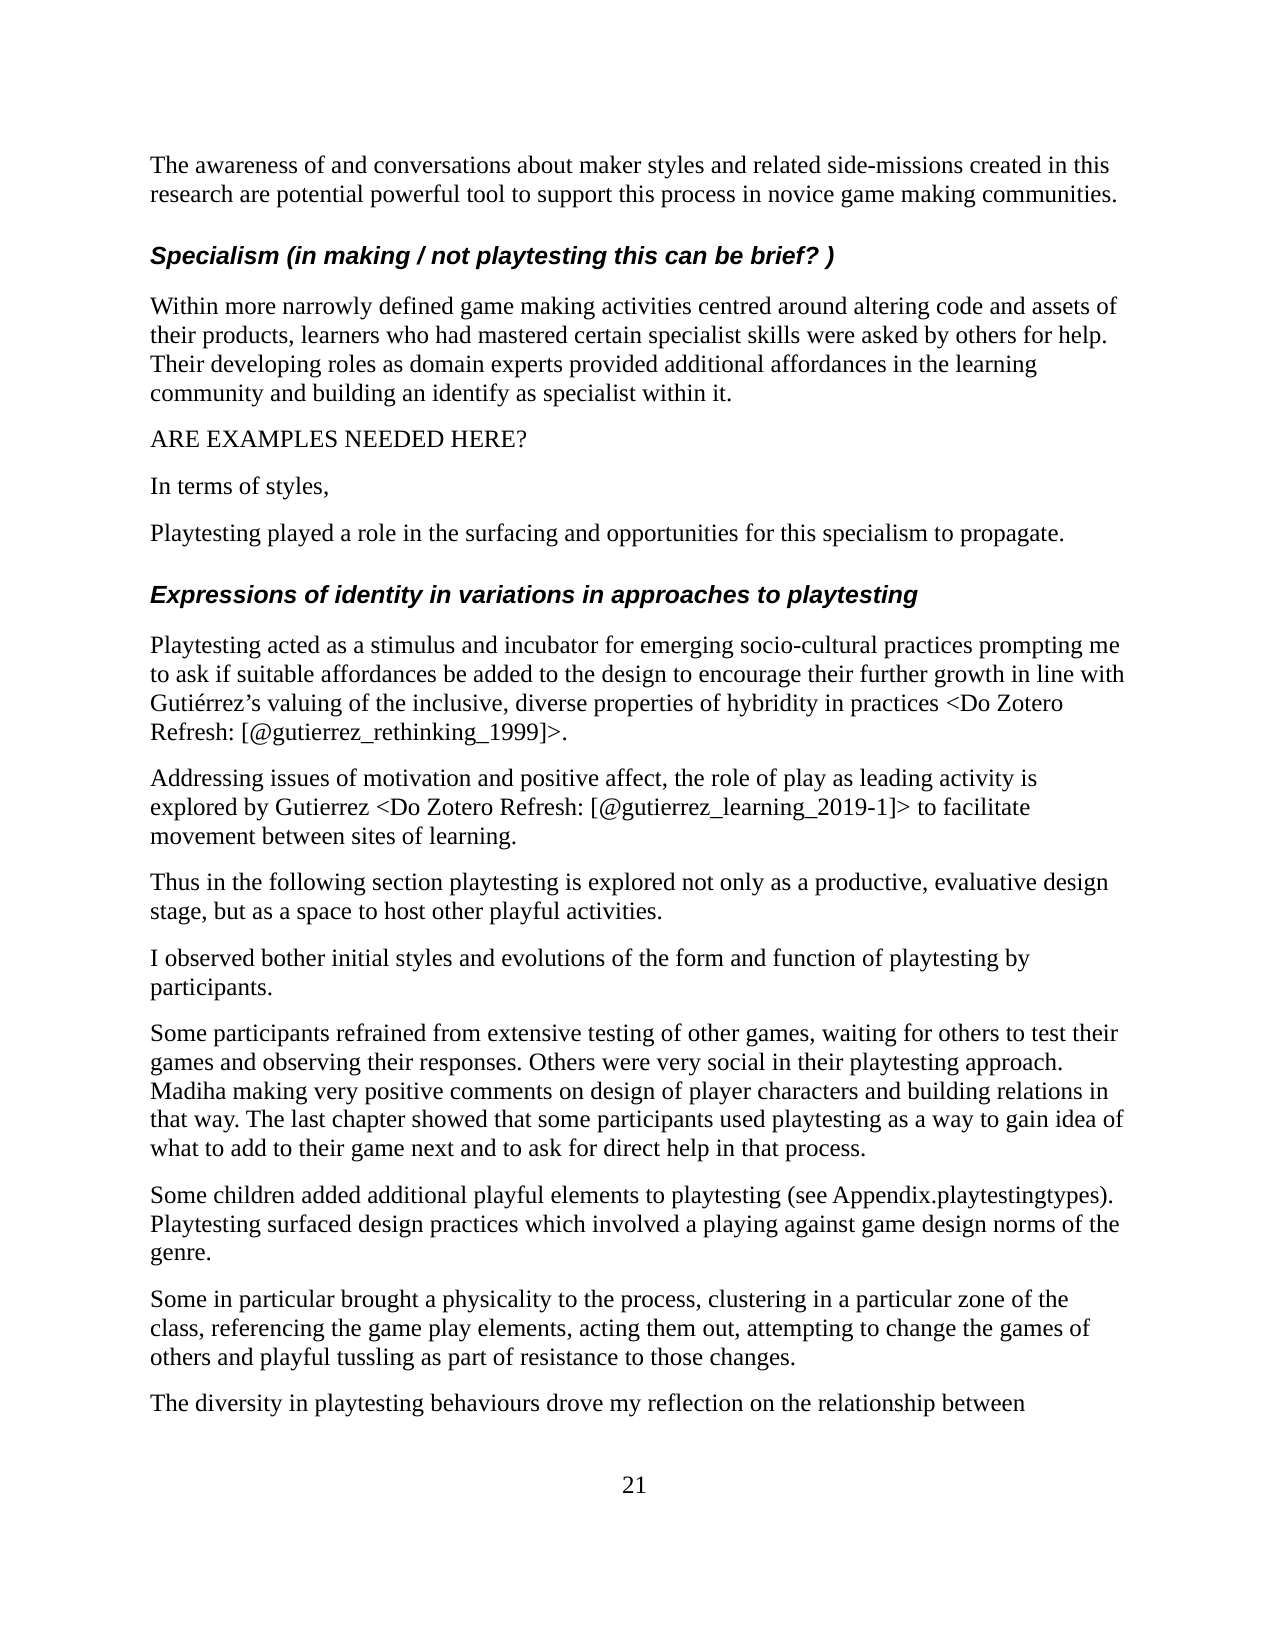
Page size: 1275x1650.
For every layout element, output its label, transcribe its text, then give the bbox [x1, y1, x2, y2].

text Addressing issues of motivation and positive affect, the role of play as leading activity is explored by Gutierrez <Do Zotero Refresh: [@gutierrez_learning_2019-1]> to facilitate movement between sites of learning. [150, 763, 1125, 849]
text In terms of styles, [150, 471, 1125, 500]
subtitle Specialism (in making / not playtesting this can be brief? ) [150, 241, 1125, 270]
text The awareness of and conversations about maker styles and related side-missions created in this research are potential powerful tool to support this process in novice game making communities. [150, 150, 1125, 207]
text Some in particular brought a physicality to the process, clustering in a particular zone of the class, referencing the game play elements, acting them out, attempting to change the games of others and playful tussling as part of resistance to those changes. [150, 1284, 1125, 1370]
text Playtesting acted as a stimulus and incubator for emerging socio-cultural practices prompting me to ask if suitable affordances be added to the design to encourage their further growth in line with Gutiérrez’s valuing of the inclusive, diverse properties of hybridity in practices <Do Zotero Refresh: [@gutierrez_rethinking_1999]>. [150, 630, 1125, 745]
text I observed bother initial styles and evolutions of the form and function of playtesting by participants. [150, 943, 1125, 1000]
subtitle Expressions of identity in variations in approaches to playtesting [150, 580, 1125, 609]
text ARE EXAMPLES NEEDED HERE? [150, 424, 1125, 453]
text Within more narrowly defined game making activities centred around altering code and assets of their products, learners who had mastered certain specialist skills were asked by others for help. Their developing roles as domain experts provided additional affordances in the learning community and building an identify as specialist within it. [150, 291, 1125, 406]
text Playtesting played a role in the surfacing and opportunities for this specialism to propagate. [150, 518, 1125, 546]
text Thus in the following section playtesting is explored not only as a productive, evaluative design stage, but as a space to host other playful activities. [150, 867, 1125, 925]
text The diversity in playtesting behaviours drove my reflection on the relationship between [150, 1388, 1125, 1417]
text Some children added additional playful elements to playtesting (see Appendix.playtestingtypes). Playtesting surfaced design practices which involved a playing against game design norms of the genre. [150, 1180, 1125, 1266]
text Some participants refrained from extensive testing of other games, waiting for others to test their games and observing their responses. Others were very social in their playtesting approach. Madiha making very positive comments on design of player characters and building relations in that way. The last chapter showed that some participants used playtesting as a way to gain idea of what to add to their game next and to ask for direct help in that process. [150, 1018, 1125, 1162]
